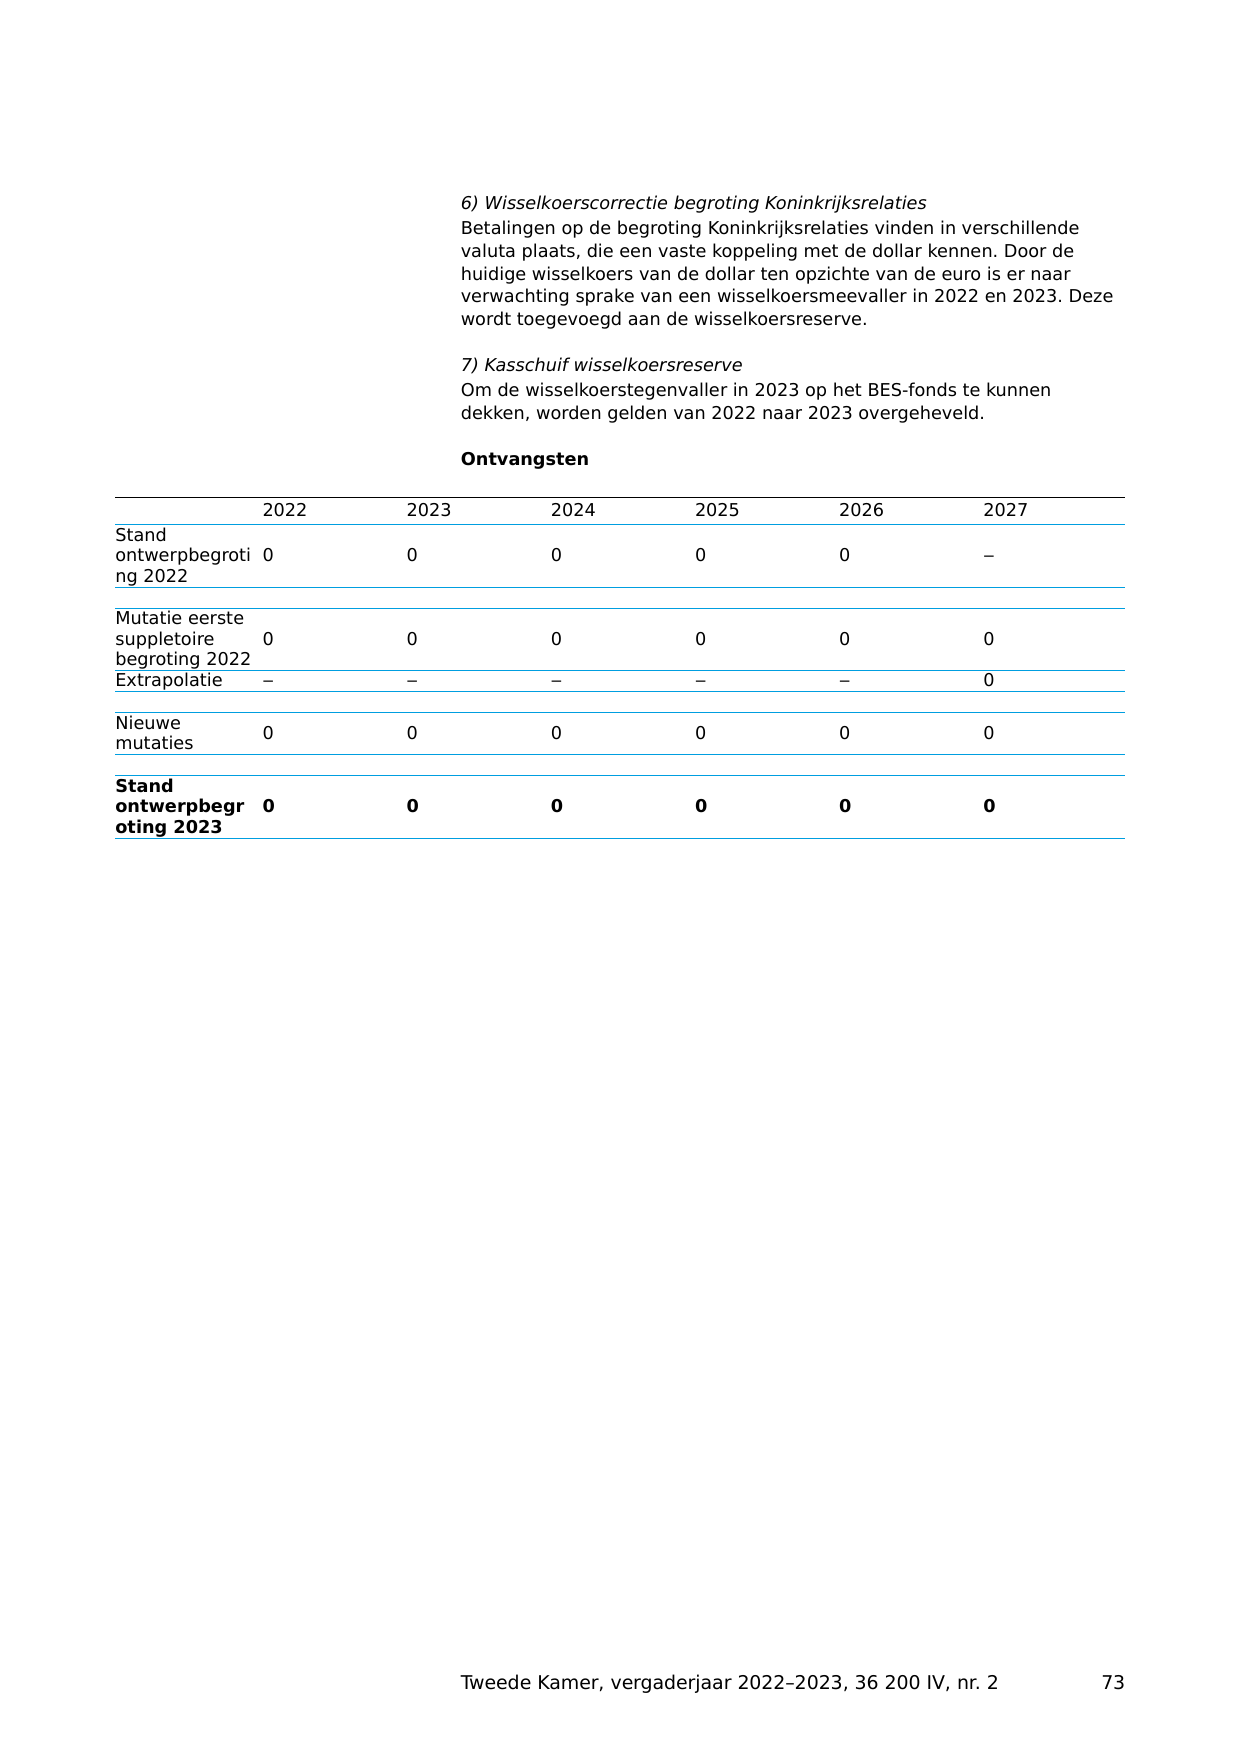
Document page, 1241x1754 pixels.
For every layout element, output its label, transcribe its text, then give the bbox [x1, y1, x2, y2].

table_cell Stand ontwerpbegroting 2023 [115, 776, 259, 837]
table_cell ‒ [692, 671, 836, 691]
table_cell [404, 588, 548, 607]
table_cell 2025 [692, 498, 836, 524]
table_cell 0 [836, 525, 980, 586]
table_cell 0 [692, 525, 836, 586]
table_cell [836, 755, 980, 775]
table_cell [259, 755, 403, 775]
table_cell 0 [404, 525, 548, 586]
table_cell [692, 692, 836, 712]
table_cell ‒ [836, 671, 980, 691]
table_cell 0 [404, 609, 548, 670]
table_cell [548, 692, 692, 712]
table_cell ‒ [259, 671, 403, 691]
table_cell [980, 755, 1125, 775]
table_cell [980, 588, 1125, 607]
table_cell 0 [836, 776, 980, 837]
table_cell 0 [259, 609, 403, 670]
table_cell 0 [980, 671, 1125, 691]
table_cell [836, 692, 980, 712]
table_cell [115, 498, 259, 524]
table_cell Stand ontwerpbegroting 2022 [115, 525, 259, 586]
table_cell [692, 588, 836, 607]
table_cell ‒ [404, 671, 548, 691]
table_cell 2024 [548, 498, 692, 524]
table_cell [115, 588, 259, 607]
table_cell [404, 755, 548, 775]
text Om de wisselkoerstegenvaller in 2023 op het BES-fonds te kunnen dekken, worden gelden van 2022 naar 2023 overgeheveld. [461, 378, 1125, 424]
table_cell 0 [404, 713, 548, 754]
table_cell Extrapolatie [115, 671, 259, 691]
table_cell 0 [836, 609, 980, 670]
table_cell 0 [548, 525, 692, 586]
table_cell 0 [548, 713, 692, 754]
table_cell [115, 755, 259, 775]
table_cell 2027 [980, 498, 1125, 524]
table_cell 0 [980, 609, 1125, 670]
table_cell 0 [259, 713, 403, 754]
table_cell 2026 [836, 498, 980, 524]
table_cell [692, 755, 836, 775]
table_cell [259, 588, 403, 607]
table_cell ‒ [980, 525, 1125, 586]
text 6) Wisselkoerscorrectie begroting Koninkrijksrelaties [461, 191, 1125, 214]
table_cell 0 [259, 776, 403, 837]
table_cell [980, 692, 1125, 712]
table_cell [548, 755, 692, 775]
table_cell [548, 588, 692, 607]
table_cell 0 [692, 713, 836, 754]
table_cell 0 [692, 609, 836, 670]
table_cell [404, 692, 548, 712]
table_cell 0 [836, 713, 980, 754]
table_cell 2022 [259, 498, 403, 524]
table_cell ‒ [548, 671, 692, 691]
table_cell 0 [548, 776, 692, 837]
table_header Tabel 33 Ontvangsten niet-beleidsartikel 7. Nog onverdeeld (bedragen x € 1.000) [115, 472, 1125, 497]
table_cell 0 [548, 609, 692, 670]
table_cell Nieuwe mutaties [115, 713, 259, 754]
table_cell [259, 692, 403, 712]
table_cell 0 [692, 776, 836, 837]
text Ontvangsten [461, 447, 1125, 470]
table_cell 0 [980, 713, 1125, 754]
table_cell Mutatie eerste suppletoire begroting 2022 [115, 609, 259, 670]
table_cell 2023 [404, 498, 548, 524]
table_cell [115, 692, 259, 712]
table_cell 0 [259, 525, 403, 586]
table_cell 0 [980, 776, 1125, 837]
text 7) Kasschuif wisselkoersreserve [461, 353, 1125, 376]
table_cell [836, 588, 980, 607]
table_cell 0 [404, 776, 548, 837]
text Betalingen op de begroting Koninkrijksrelaties vinden in verschillende valuta plaats, die een vaste koppeling met de dollar kennen. Door de huidige wisselkoers van de dollar ten opzichte van de euro is er naar verwachting sprake van een wisselkoersmeevaller in 2022 en 2023. Deze wordt toegevoegd aan de wisselkoersreserve. [461, 216, 1125, 330]
